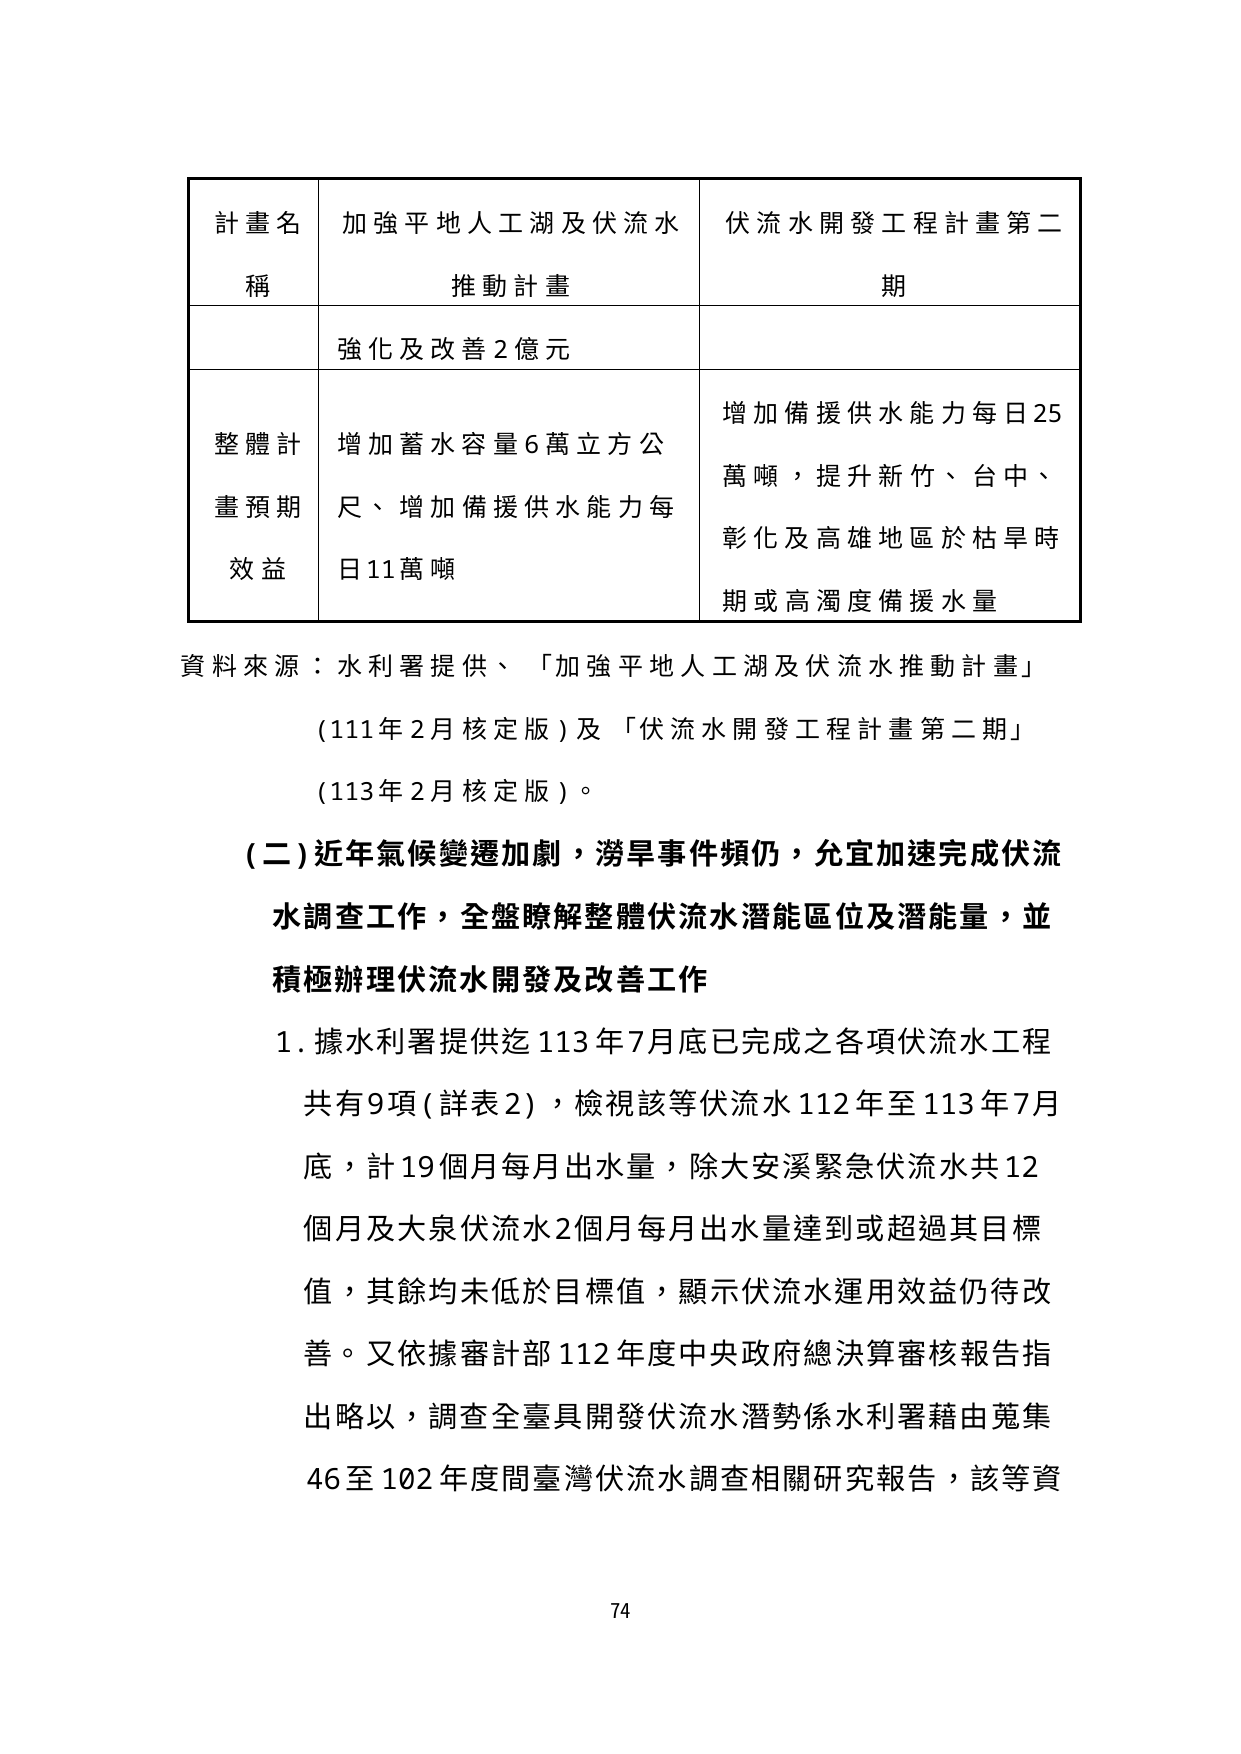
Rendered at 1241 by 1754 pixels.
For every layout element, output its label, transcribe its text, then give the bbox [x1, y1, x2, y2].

table_cell 強化及改善2億元 [319, 306, 699, 369]
table_header 伏流水開發工程計畫第二期 [700, 180, 1079, 305]
text 資料來源：水利署提供、「加強平地人工湖及伏流水推動計畫」(111年2月核定版)及「伏流水開發工程計畫第二期」(113年2月核定版)。 [177, 623, 1063, 811]
table_cell [190, 306, 318, 369]
text (二)近年氣候變遷加劇，澇旱事件頻仍，允宜加速完成伏流水調查工作，全盤瞭解整體伏流水潛能區位及潛能量，並積極辦理伏流水開發及改善工作 [236, 811, 1063, 998]
table_cell [700, 306, 1079, 369]
table_header 計畫名稱 [190, 180, 318, 305]
table_cell 整體計畫預期效益 [190, 370, 318, 620]
table_cell 增加蓄水容量6萬立方公尺、增加備援供水能力每日11萬噸 [319, 370, 699, 620]
table_header 加強平地人工湖及伏流水推動計畫 [319, 180, 699, 305]
table_cell 增加備援供水能力每日25萬噸，提升新竹、台中、彰化及高雄地區於枯旱時期或高濁度備援水量 [700, 370, 1079, 620]
text 1.據水利署提供迄113年7月底已完成之各項伏流水工程共有9項(詳表2)，檢視該等伏流水112年至113年7月底，計19個月每月出水量，除大安溪緊急伏流水共12個月及大泉伏流水2個月每月出水量達到或超過其目標值，其餘均未低於目標值，顯示伏流水運用效益仍待改善。又依據審計部112年度中央政府總決算審核報告指出略以，調查全臺具開發伏流水潛勢係水利署藉由蒐集46至102年度間臺灣伏流水調查相關研究報告，該等資 [266, 998, 1063, 1498]
